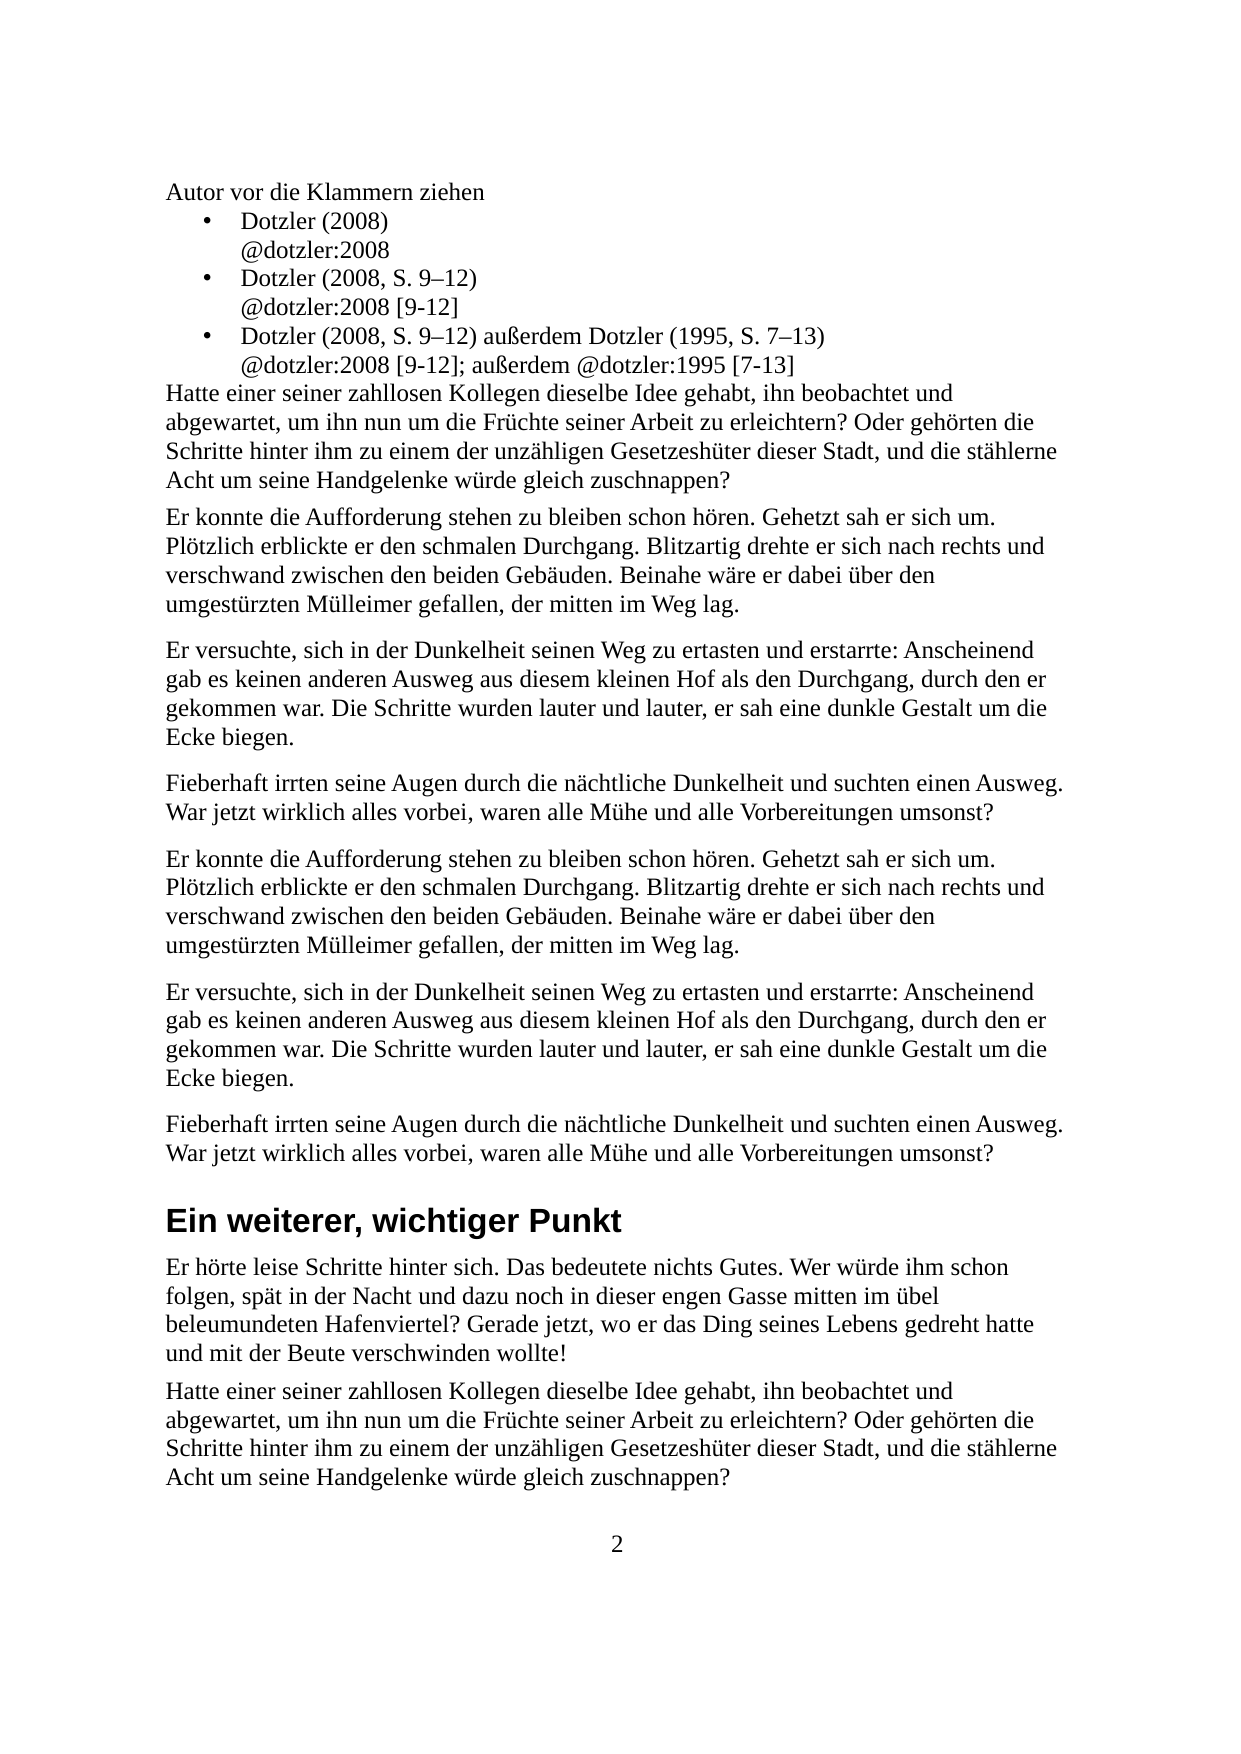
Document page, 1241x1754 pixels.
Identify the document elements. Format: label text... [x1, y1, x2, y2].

subtitle Ein weiterer, wichtiger Punkt [165, 1201, 1075, 1239]
text Er versuchte, sich in der Dunkelheit seinen Weg zu ertasten und erstarrte: Anscheinend gab es keinen anderen Ausweg aus diesem kleinen Hof als den Durchgang, durch den er gekommen war. Die Schritte wurden lauter und lauter, er sah eine dunkle Gestalt um die Ecke biegen. [165, 977, 1075, 1092]
text Er hörte leise Schritte hinter sich. Das bedeutete nichts Gutes. Wer würde ihm schon folgen, spät in der Nacht und dazu noch in dieser engen Gasse mitten im übel beleumundeten Hafenviertel? Gerade jetzt, wo er das Ding seines Lebens gedreht hatte und mit der Beute verschwinden wollte! [165, 1252, 1075, 1367]
text Er konnte die Aufforderung stehen zu bleiben schon hören. Gehetzt sah er sich um. Plötzlich erblickte er den schmalen Durchgang. Blitzartig drehte er sich nach rechts und verschwand zwischen den beiden Gebäuden. Beinahe wäre er dabei über den umgestürzten Mülleimer gefallen, der mitten im Weg lag. [165, 502, 1075, 617]
list Dotzler (2008, S. 9–12) außerdem Dotzler (1995, S. 7–13) @dotzler:2008 [9-12]; außerdem @dotzler:1995 [7-13] [203, 321, 1075, 378]
text Fieberhaft irrten seine Augen durch die nächtliche Dunkelheit und suchten einen Ausweg. War jetzt wirklich alles vorbei, waren alle Mühe und alle Vorbereitungen umsonst? [165, 1109, 1075, 1167]
text Hatte einer seiner zahllosen Kollegen dieselbe Idee gehabt, ihn beobachtet und abgewartet, um ihn nun um die Früchte seiner Arbeit zu erleichtern? Oder gehörten die Schritte hinter ihm zu einem der unzähligen Gesetzeshüter dieser Stadt, und die stählerne Acht um seine Handgelenke würde gleich zuschnappen? [165, 1376, 1075, 1491]
text Fieberhaft irrten seine Augen durch die nächtliche Dunkelheit und suchten einen Ausweg. War jetzt wirklich alles vorbei, waren alle Mühe und alle Vorbereitungen umsonst? [165, 768, 1075, 826]
list Dotzler (2008, S. 9–12) @dotzler:2008 [9-12] [203, 263, 1075, 321]
text Er konnte die Aufforderung stehen zu bleiben schon hören. Gehetzt sah er sich um. Plötzlich erblickte er den schmalen Durchgang. Blitzartig drehte er sich nach rechts und verschwand zwischen den beiden Gebäuden. Beinahe wäre er dabei über den umgestürzten Mülleimer gefallen, der mitten im Weg lag. [165, 844, 1075, 959]
text Hatte einer seiner zahllosen Kollegen dieselbe Idee gehabt, ihn beobachtet und abgewartet, um ihn nun um die Früchte seiner Arbeit zu erleichtern? Oder gehörten die Schritte hinter ihm zu einem der unzähligen Gesetzeshüter dieser Stadt, und die stählerne Acht um seine Handgelenke würde gleich zuschnappen? [165, 378, 1075, 493]
list Dotzler (2008) @dotzler:2008 [203, 206, 1075, 263]
text Er versuchte, sich in der Dunkelheit seinen Weg zu ertasten und erstarrte: Anscheinend gab es keinen anderen Ausweg aus diesem kleinen Hof als den Durchgang, durch den er gekommen war. Die Schritte wurden lauter und lauter, er sah eine dunkle Gestalt um die Ecke biegen. [165, 635, 1075, 750]
text Autor vor die Klammern ziehen [165, 177, 1075, 206]
